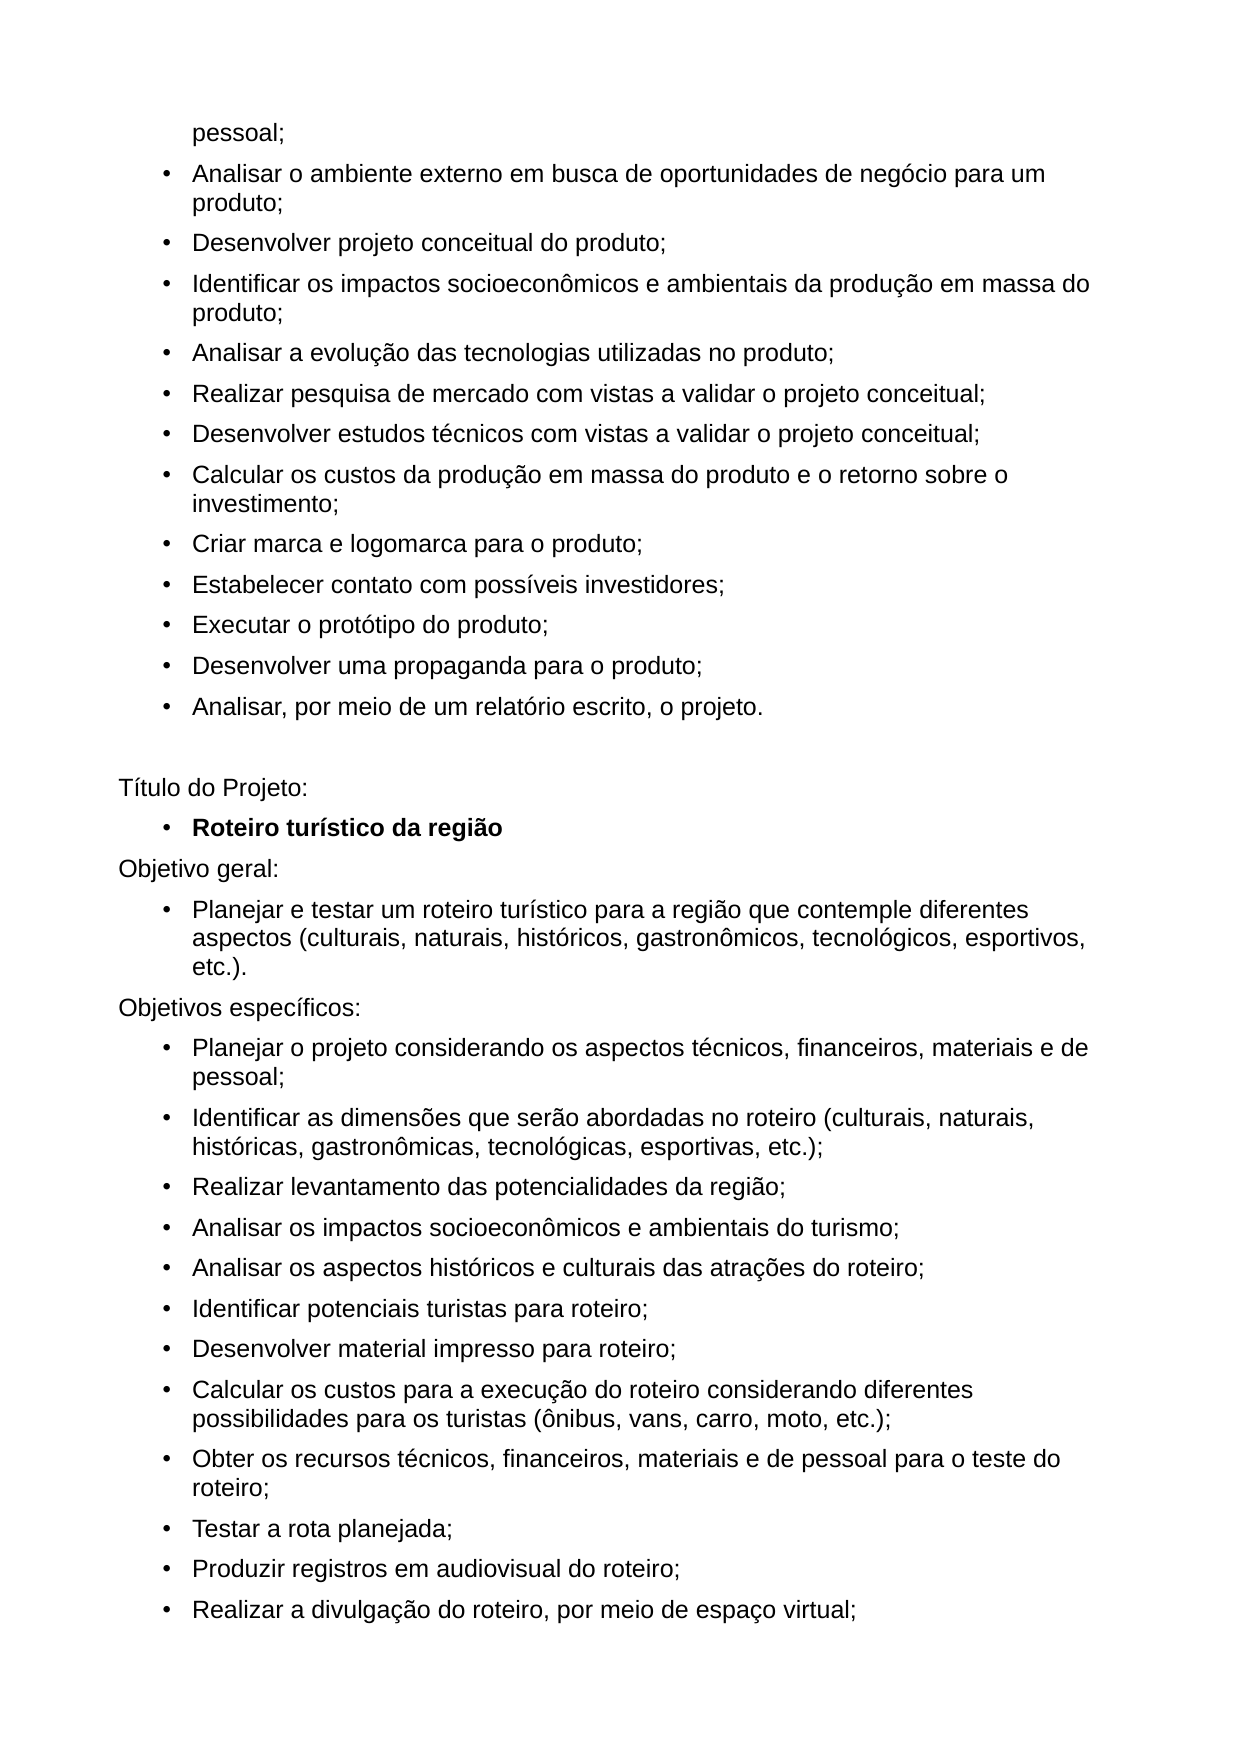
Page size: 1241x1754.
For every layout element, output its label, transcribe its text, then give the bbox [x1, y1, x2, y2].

list Desenvolver uma propaganda para o produto; [162, 651, 1122, 680]
list Planejar o projeto considerando os aspectos técnicos, financeiros, materiais e de pessoal; [162, 1033, 1122, 1091]
list Estabelecer contato com possíveis investidores; [162, 570, 1122, 599]
text Título do Projeto: [118, 773, 1122, 802]
list Realizar pesquisa de mercado com vistas a validar o projeto conceitual; [162, 379, 1122, 407]
list Obter os recursos técnicos, financeiros, materiais e de pessoal para o teste do roteiro; [162, 1444, 1122, 1502]
list Produzir registros em audiovisual do roteiro; [162, 1554, 1122, 1583]
list Identificar potenciais turistas para roteiro; [162, 1294, 1122, 1323]
list Identificar os impactos socioeconômicos e ambientais da produção em massa do produto; [162, 269, 1122, 326]
list Planejar e testar um roteiro turístico para a região que contemple diferentes aspectos (culturais, naturais, históricos, gastronômicos, tecnológicos, esportivos, etc.). [162, 894, 1122, 981]
list Executar o protótipo do produto; [162, 611, 1122, 639]
list Identificar as dimensões que serão abordadas no roteiro (culturais, naturais, históricas, gastronômicas, tecnológicas, esportivas, etc.); [162, 1103, 1122, 1160]
list Desenvolver material impresso para roteiro; [162, 1334, 1122, 1363]
list Analisar os impactos socioeconômicos e ambientais do turismo; [162, 1213, 1122, 1241]
list Calcular os custos da produção em massa do produto e o retorno sobre o investimento; [162, 460, 1122, 517]
list Testar a rota planejada; [162, 1514, 1122, 1543]
list Analisar o ambiente externo em busca de oportunidades de negócio para um produto; [162, 159, 1122, 216]
list Desenvolver estudos técnicos com vistas a validar o projeto conceitual; [162, 419, 1122, 448]
list pessoal; [162, 118, 1122, 147]
list Realizar a divulgação do roteiro, por meio de espaço virtual; [162, 1595, 1122, 1624]
list Analisar a evolução das tecnologias utilizadas no produto; [162, 338, 1122, 367]
list Analisar os aspectos históricos e culturais das atrações do roteiro; [162, 1253, 1122, 1282]
list Roteiro turístico da região [162, 813, 1122, 842]
list Analisar, por meio de um relatório escrito, o projeto. [162, 692, 1122, 721]
list Realizar levantamento das potencialidades da região; [162, 1172, 1122, 1201]
text Objetivo geral: [118, 854, 1122, 883]
list Calcular os custos para a execução do roteiro considerando diferentes possibilidades para os turistas (ônibus, vans, carro, moto, etc.); [162, 1375, 1122, 1433]
list Desenvolver projeto conceitual do produto; [162, 228, 1122, 257]
text Objetivos específicos: [118, 993, 1122, 1021]
list Criar marca e logomarca para o produto; [162, 529, 1122, 558]
